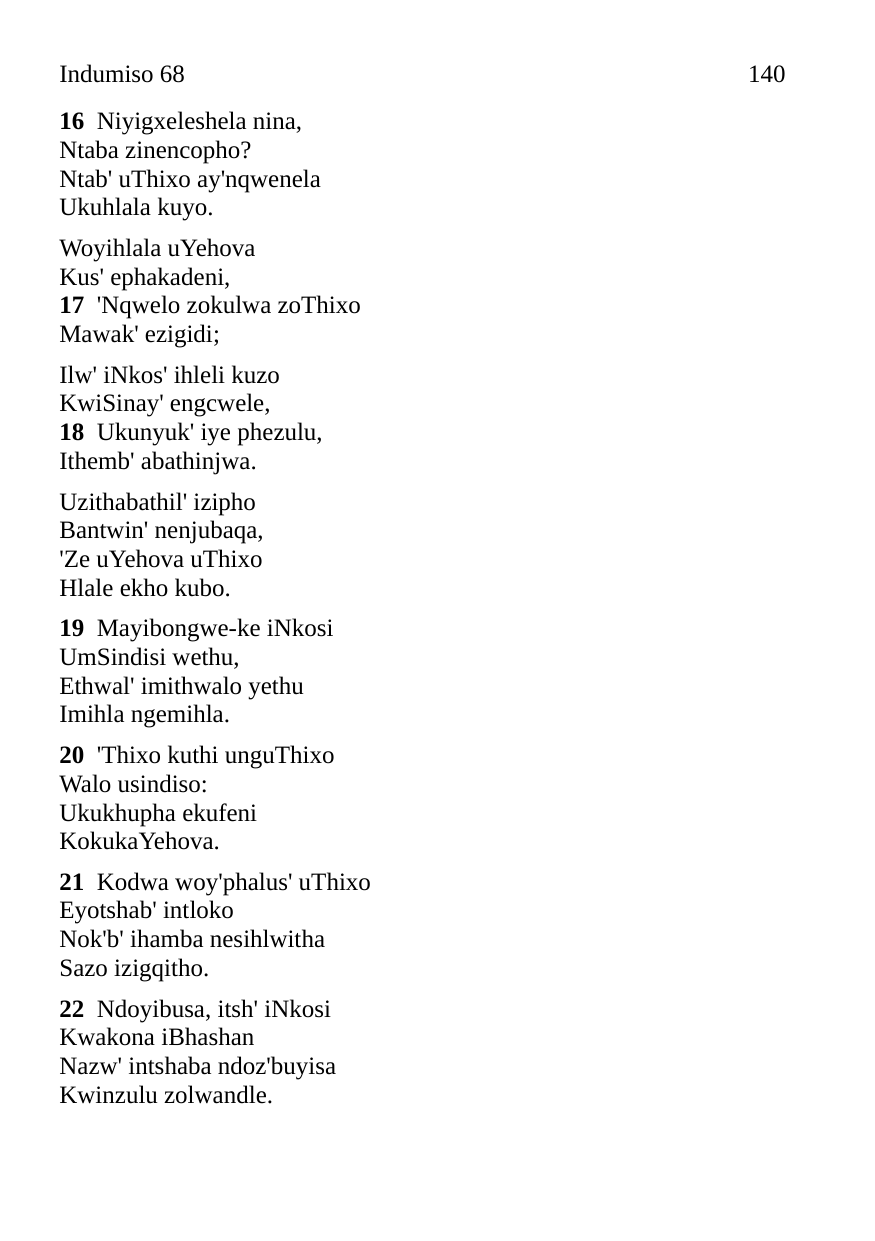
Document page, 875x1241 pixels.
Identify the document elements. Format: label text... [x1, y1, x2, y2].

text 17 'Nqwelo zokulwa zoThixo [59, 291, 786, 319]
text Sazo izigqitho. [59, 953, 786, 982]
text Ithemb' abathinjwa. [59, 446, 786, 475]
text Kus' ephakadeni, [59, 262, 786, 291]
text Kwakona iBhashan [59, 1022, 786, 1051]
text Ilw' iNkos' ihleli kuzo [59, 360, 786, 388]
text Mawak' ezigidi; [59, 319, 786, 348]
text Uzithabathil' izipho [59, 487, 786, 515]
text Kwinzulu zolwandle. [59, 1080, 786, 1109]
text Ntab' uThixo ay'nqwenela [59, 164, 786, 192]
text KokukaYehova. [59, 826, 786, 855]
text Bantwin' nenjubaqa, [59, 515, 786, 544]
text Imihla ngemihla. [59, 699, 786, 728]
text Ukuhlala kuyo. [59, 192, 786, 221]
text Nok'b' ihamba nesihlwitha [59, 924, 786, 953]
text Walo usindiso: [59, 769, 786, 798]
text Eyotshab' intloko [59, 896, 786, 924]
text Ukukhupha ekufeni [59, 798, 786, 826]
text 18 Ukunyuk' iye phezulu, [59, 417, 786, 446]
text KwiSinay' engcwele, [59, 388, 786, 417]
text 20 'Thixo kuthi unguThixo [59, 740, 786, 769]
text UmSindisi wethu, [59, 642, 786, 671]
text 19 Mayibongwe-ke iNkosi [59, 613, 786, 642]
text Ntaba zinencopho? [59, 135, 786, 164]
text 21 Kodwa woy'phalus' uThixo [59, 867, 786, 896]
text 16 Niyigxeleshela nina, [59, 106, 786, 135]
text Hlale ekho kubo. [59, 573, 786, 602]
text Nazw' intshaba ndoz'buyisa [59, 1051, 786, 1080]
text 22 Ndoyibusa, itsh' iNkosi [59, 994, 786, 1022]
text Ethwal' imithwalo yethu [59, 671, 786, 699]
text Woyihlala uYehova [59, 233, 786, 262]
text 'Ze uYehova uThixo [59, 544, 786, 573]
